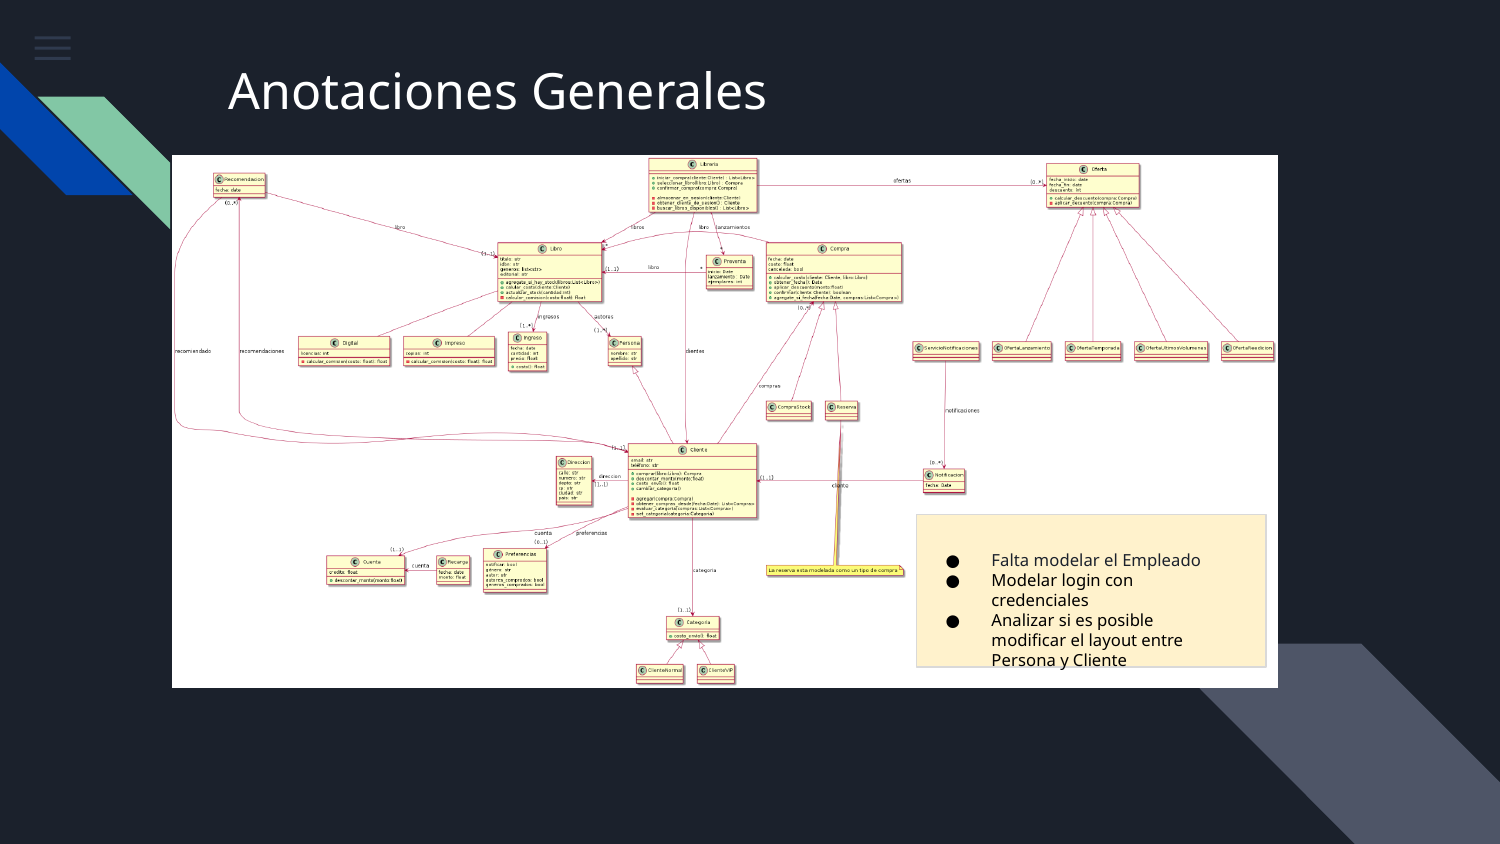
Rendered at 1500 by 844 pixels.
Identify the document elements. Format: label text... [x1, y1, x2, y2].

title Anotaciones Generales [213, 44, 1407, 141]
text_box Falta modelar el Empleado Modelar login con credenciales Analizar si es posible modificar el layout entre Persona y Cliente [901, 535, 1247, 686]
text_box [916, 514, 1266, 668]
picture [172, 155, 1278, 689]
text_box [1200, 643, 1500, 844]
